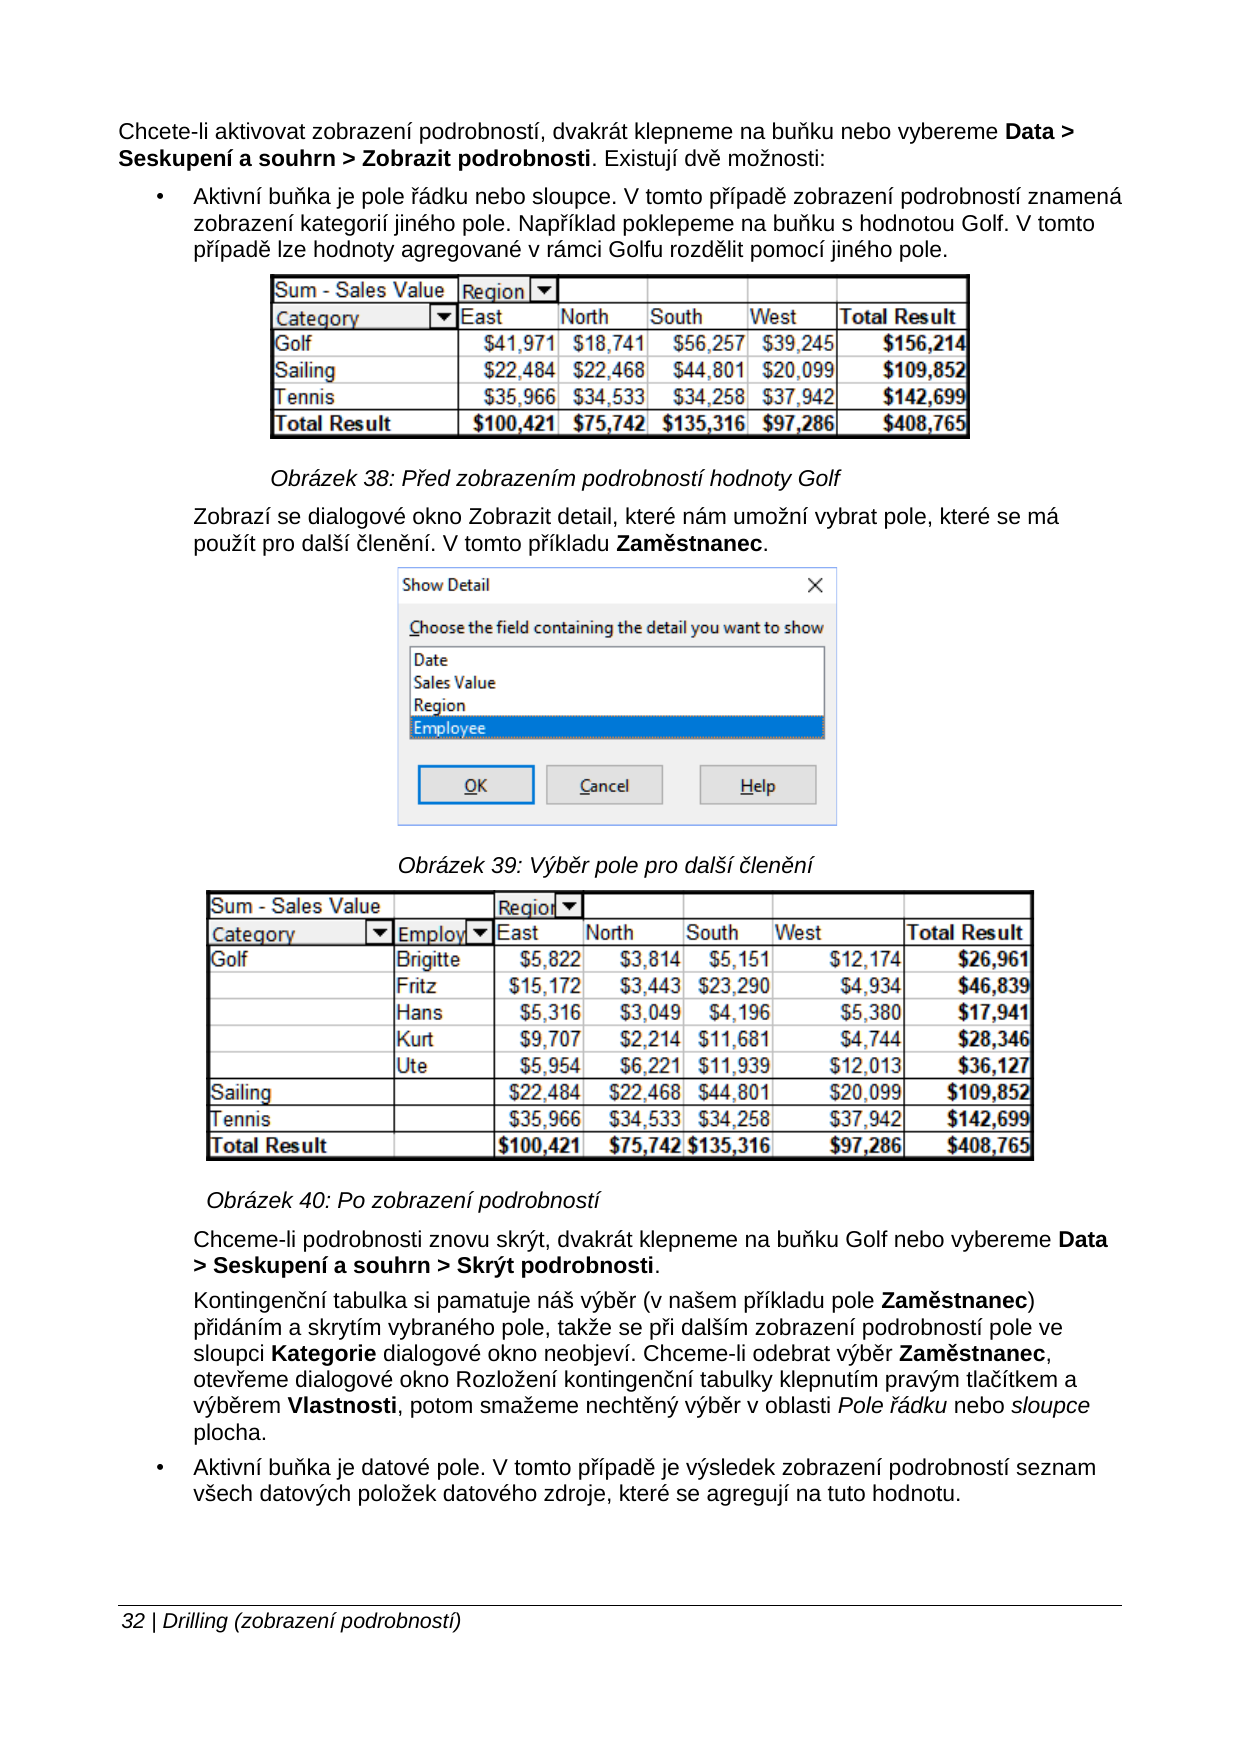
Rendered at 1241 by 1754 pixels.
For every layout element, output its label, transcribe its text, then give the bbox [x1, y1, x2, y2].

list Chcete-li aktivovat zobrazení podrobností, dvakrát klepneme na buňku nebo vybereme Data > Seskupení a souhrn > Zobrazit podrobnosti. Existují dvě možnosti: [118, 118, 1122, 171]
text Chceme-li podrobnosti znovu skrýt, dvakrát klepneme na buňku Golf nebo vybereme Data > Seskupení a souhrn > Skrýt podrobnosti. [169, 1226, 1122, 1278]
text Kontingenční tabulka si pamatuje náš výběr (v našem příkladu pole Zaměstnanec) přidáním a skrytím vybraného pole, takže se při dalším zobrazení podrobností pole ve sloupci Kategorie dialogové okno neobjeví. Chceme-li odebrat výběr Zaměstnanec, otevřeme dialogové okno Rozložení kontingenční tabulky klepnutím pravým tlačítkem a výběrem Vlastnosti, potom smažeme nechtěný výběr v oblasti Pole řádku nebo sloupce plocha. [169, 1287, 1122, 1445]
picture [206, 890, 1035, 1161]
picture [270, 274, 970, 439]
list Aktivní buňka je pole řádku nebo sloupce. V tomto případě zobrazení podrobností znamená zobrazení kategorií jiného pole. Například poklepeme na buňku s hodnotou Golf. V tomto případě lze hodnoty agregované v rámci Golfu rozdělit pomocí jiného pole. [156, 183, 1122, 262]
picture [397, 567, 838, 826]
text Obrázek 40: Po zobrazení podrobností [206, 1161, 1034, 1213]
text Obrázek 39: Výběr pole pro další členění [398, 826, 842, 878]
text Obrázek 38: Před zobrazením podrobností hodnoty Golf [270, 439, 970, 491]
list Aktivní buňka je datové pole. V tomto případě je výsledek zobrazení podrobností seznam všech datových položek datového zdroje, které se agregují na tuto hodnotu. [156, 1454, 1122, 1507]
text Zobrazí se dialogové okno Zobrazit detail, které nám umožní vybrat pole, které se má použít pro další členění. V tomto příkladu Zaměstnanec. [169, 503, 1122, 556]
